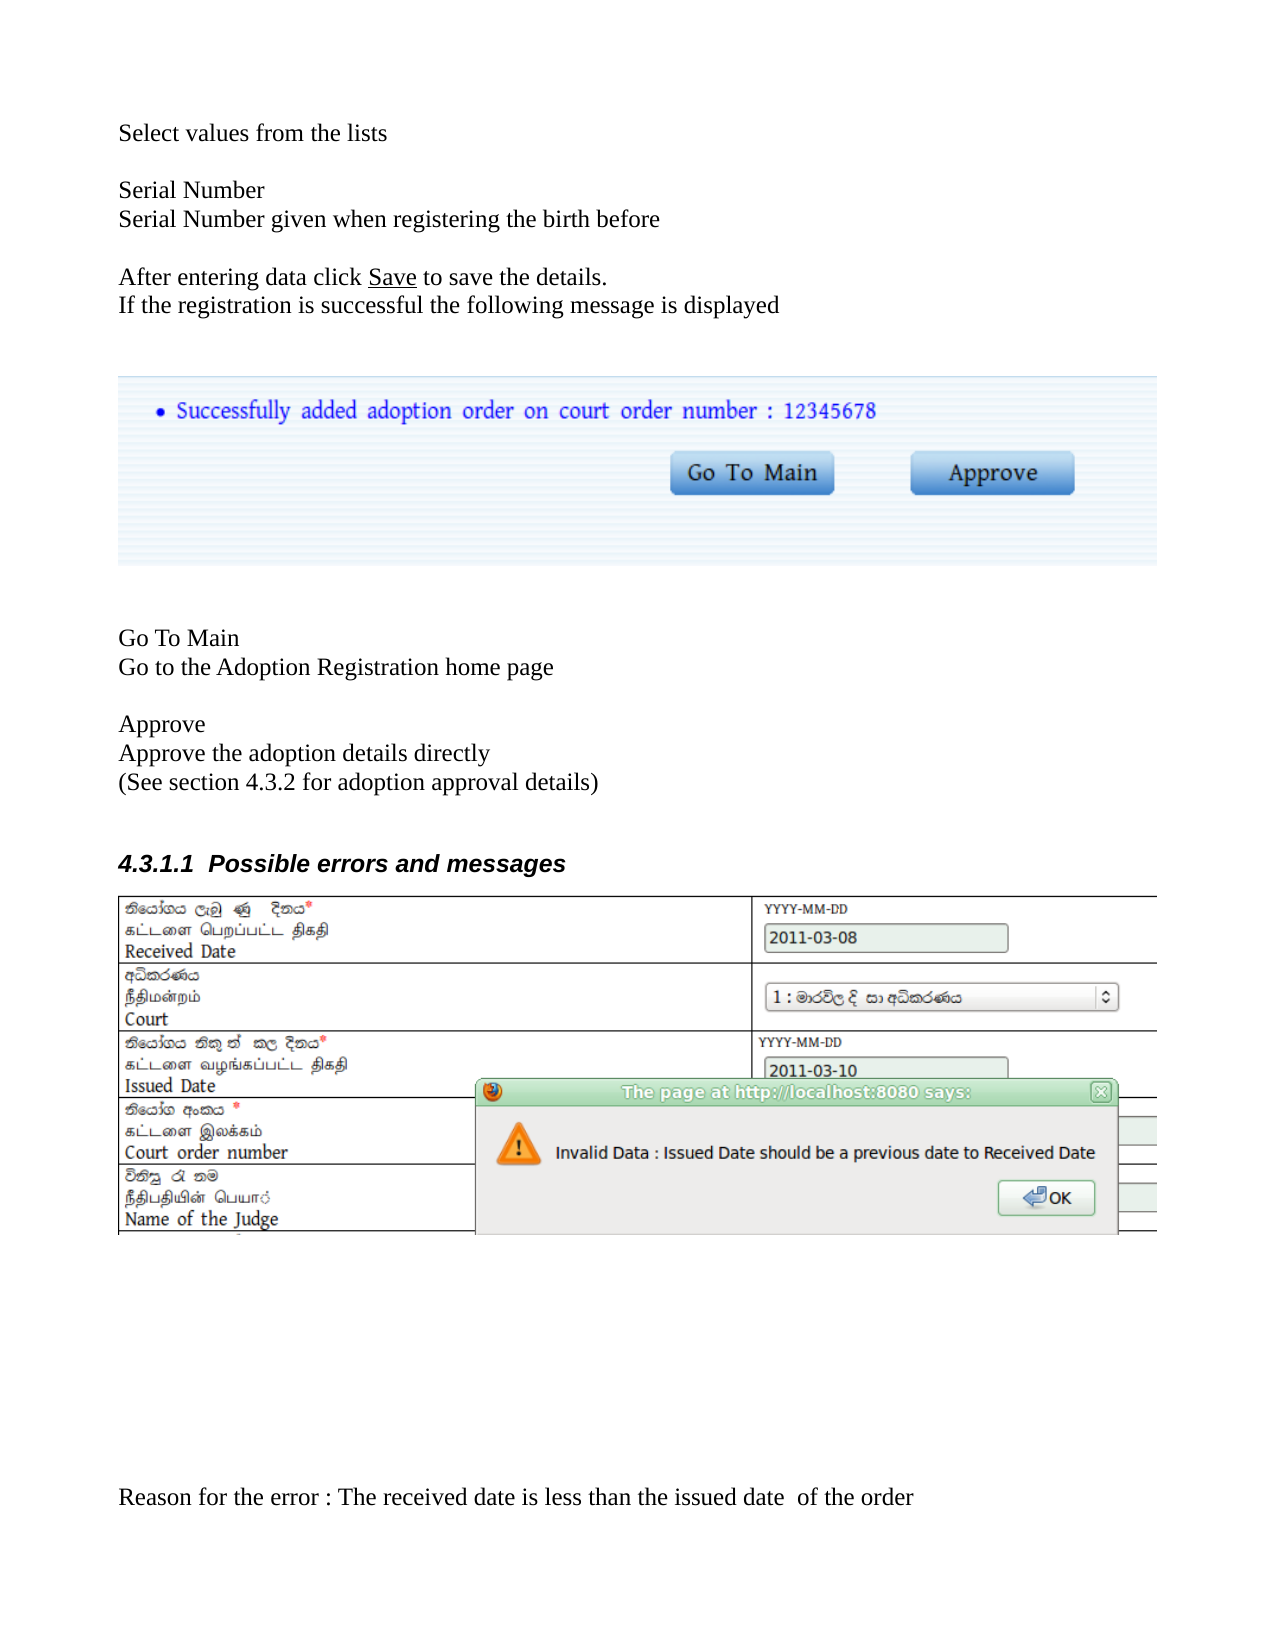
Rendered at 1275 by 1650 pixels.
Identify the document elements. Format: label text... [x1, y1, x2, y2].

text Approve the adoption details directly [118, 738, 1157, 767]
text After entering data click Save to save the details. [118, 262, 1157, 291]
text (See section 4.3.2 for adoption approval details) [118, 767, 1157, 796]
subtitle Possible errors and messages [118, 849, 1157, 878]
text Select values from the lists [118, 118, 1157, 147]
picture [118, 890, 1157, 1235]
text Go to the Adoption Registration home page [118, 652, 1157, 681]
picture [118, 376, 1157, 566]
text Serial Number [118, 176, 1157, 204]
text Serial Number given when registering the birth before [118, 204, 1157, 233]
text If the registration is successful the following message is displayed [118, 291, 1157, 319]
text Approve [118, 709, 1157, 738]
text Go To Main [118, 623, 1157, 652]
text Reason for the error : The received date is less than the issued date of the order [118, 1482, 1157, 1511]
